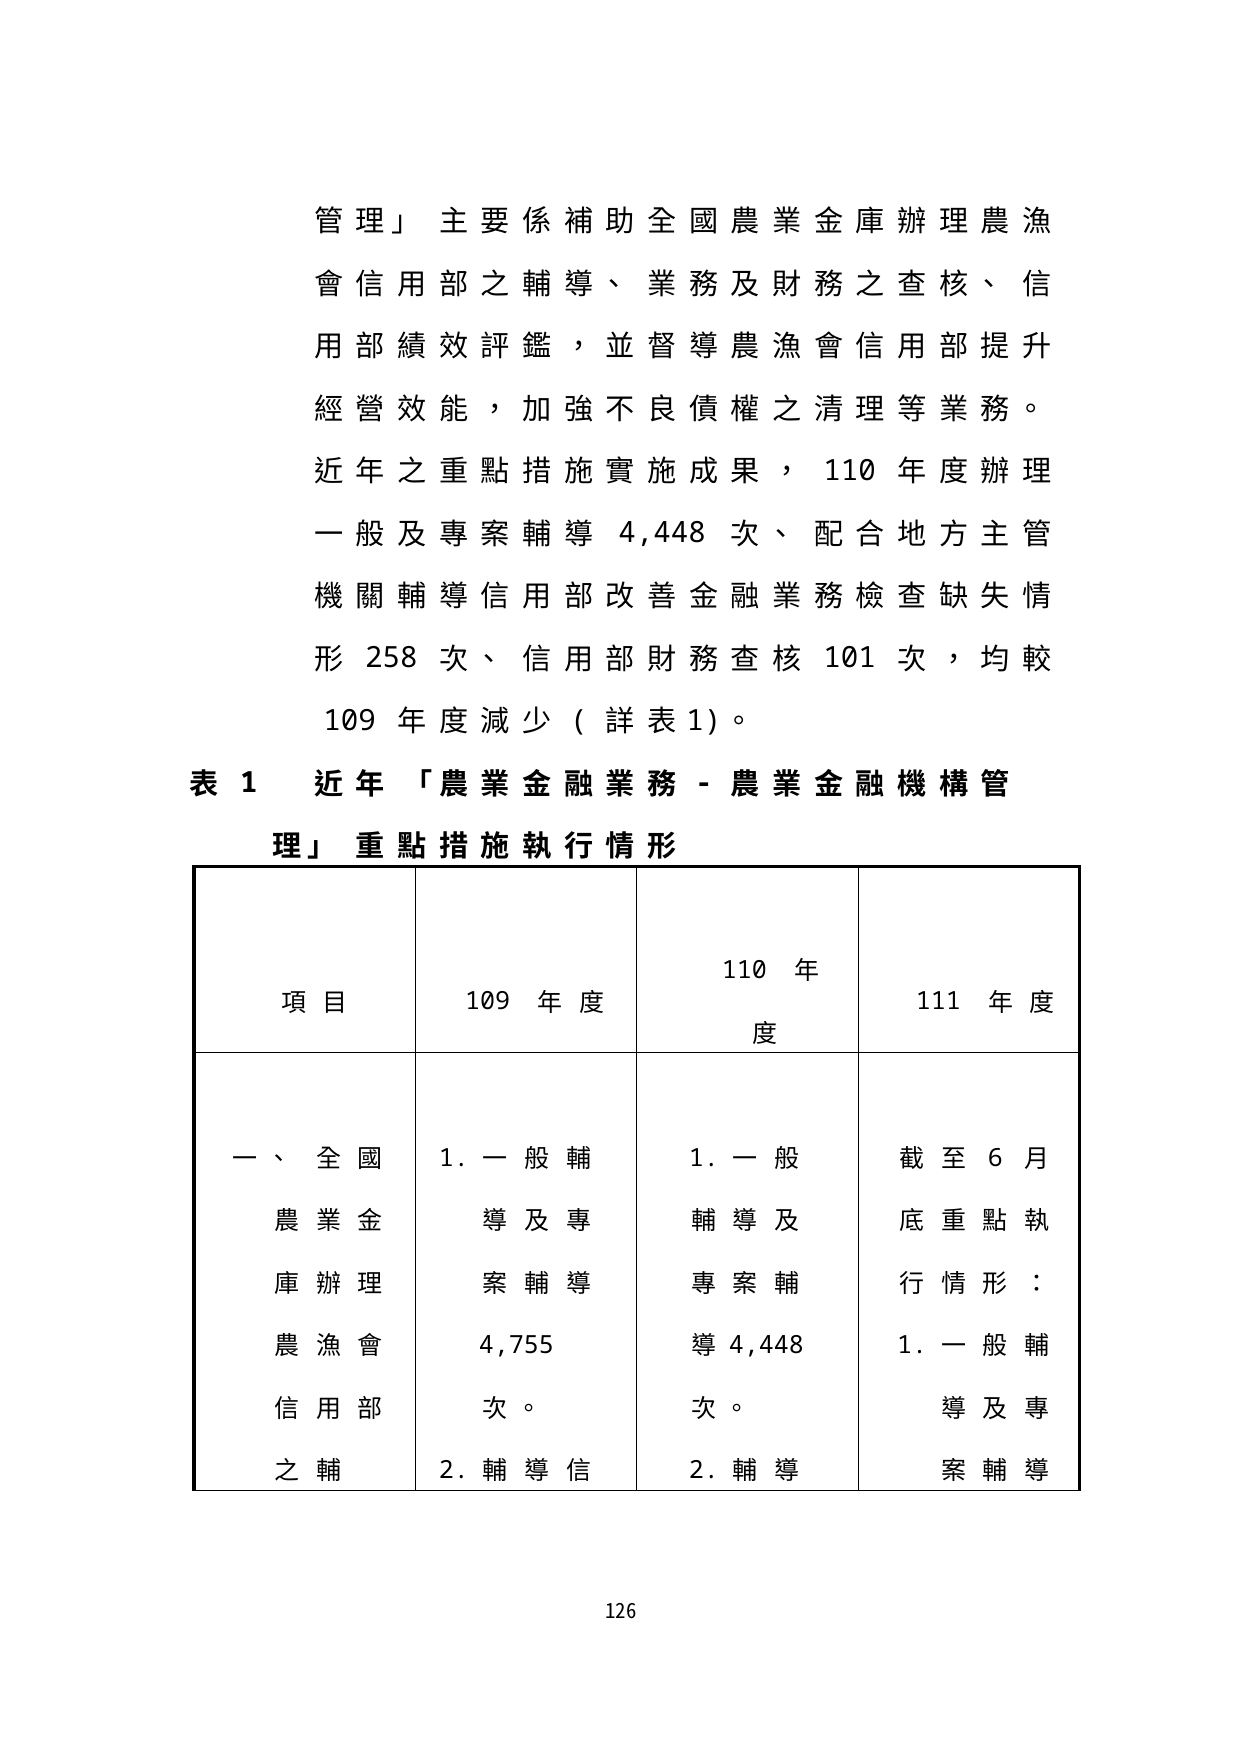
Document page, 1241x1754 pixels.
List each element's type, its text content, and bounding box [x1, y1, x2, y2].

table_header 109年度 [416, 868, 636, 1052]
table_header 111年度 [859, 868, 1078, 1052]
text 管理」主要係補助全國農業金庫辦理農漁會信用部之輔導、業務及財務之查核、信用部績效評鑑，並督導農漁會信用部提升經營效能，加強不良債權之清理等業務。近年之重點措施實施成果，110年度辦理一般及專案輔導4,448次、配合地方主管機關輔導信用部改善金融業務檢查缺失情形258次、信用部財務查核101次，均較109年度減少(詳表1)。 [271, 177, 1058, 740]
table_header 項目 [196, 868, 415, 1052]
table_cell 截至6月底重點執行情形： 1.一般輔導及專案輔導 [859, 1053, 1078, 1490]
table_cell 1.一般輔導及專案輔導4,448次。 2.輔導 [637, 1053, 858, 1490]
table_cell 一、全國農業金庫辦理農漁會信用部之輔 [196, 1053, 415, 1490]
table_cell 1.一般輔導及專案輔導4,755次。 2.輔導信 [416, 1053, 636, 1490]
table_header 110年度 [637, 868, 858, 1052]
text 表1 近年「農業金融業務-農業金融機構管理」重點措施執行情形 [183, 740, 1058, 865]
